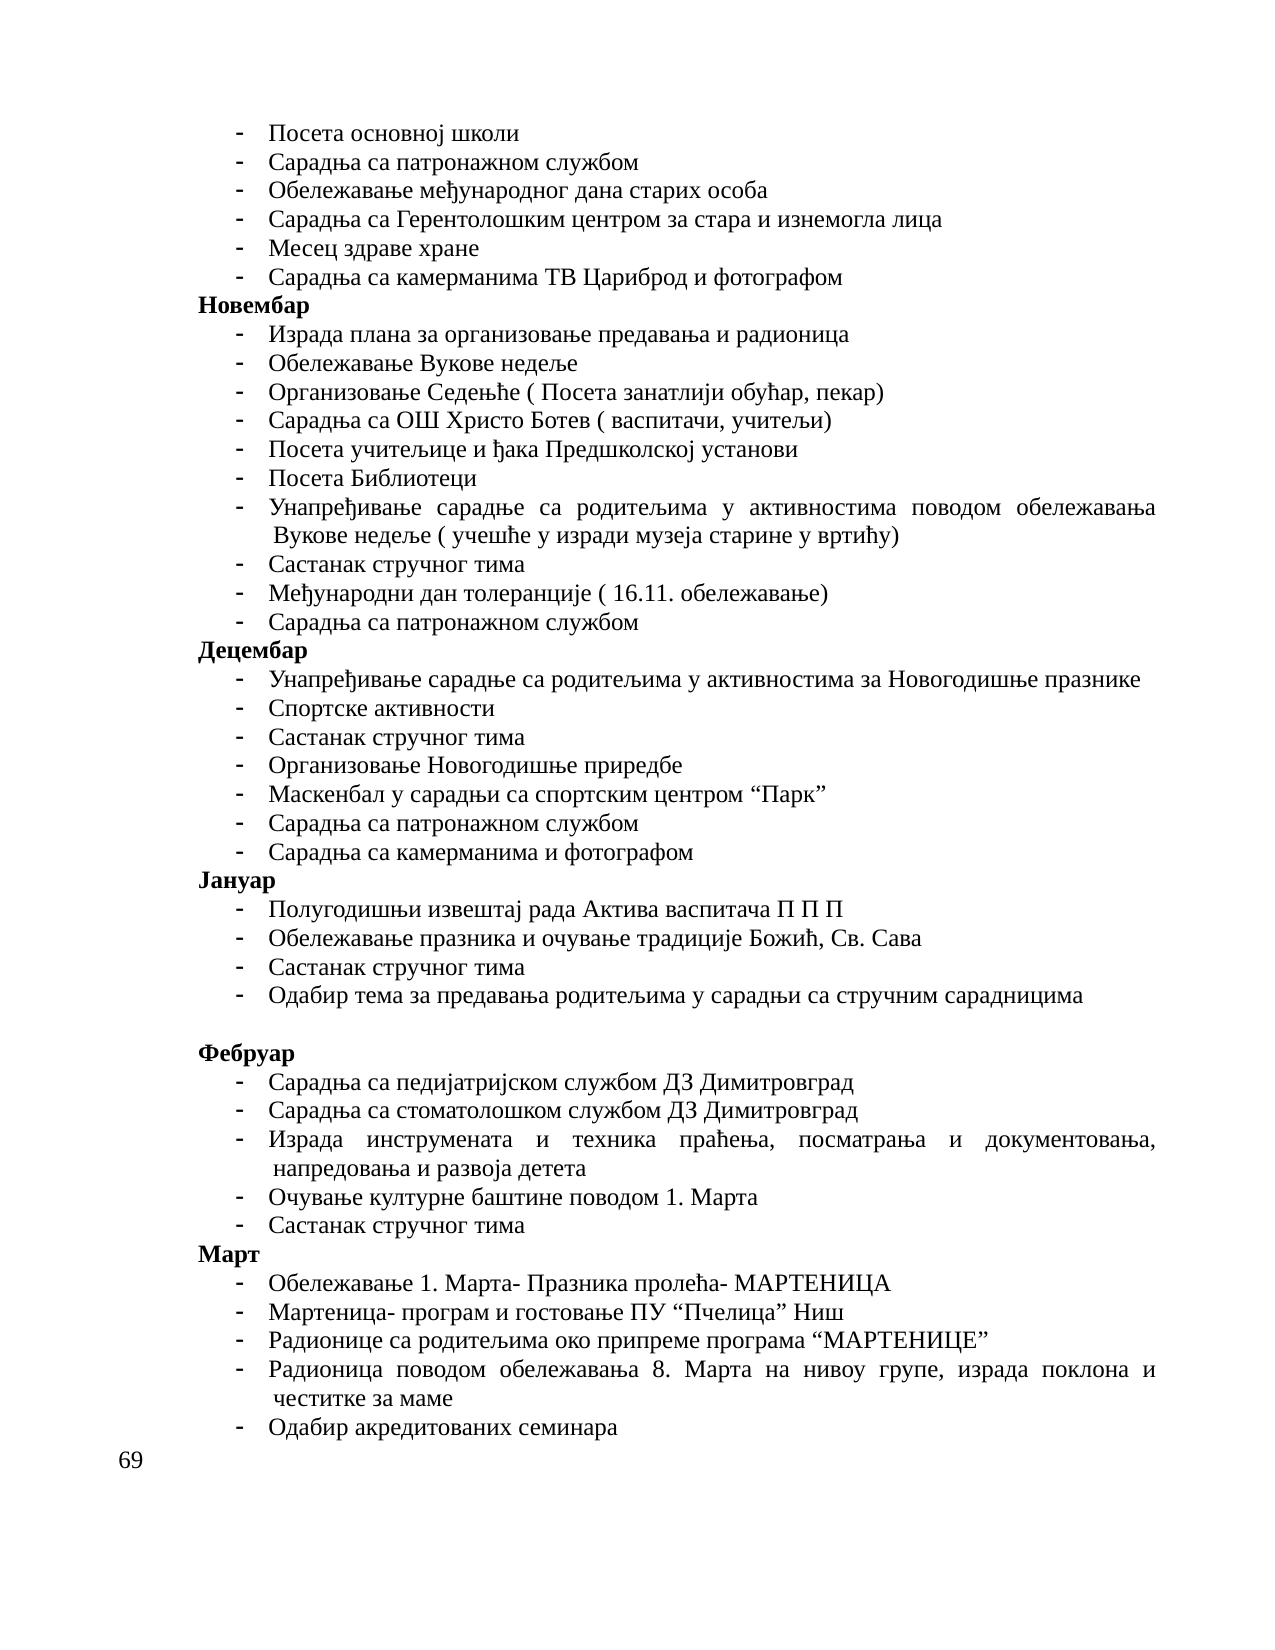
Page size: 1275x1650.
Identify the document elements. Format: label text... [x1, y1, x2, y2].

list Састанак стручног тима [235, 1211, 1157, 1239]
list Одабир тема за предавања родитељима у сарадњи са стручним сарадницима [235, 981, 1157, 1009]
list Састанак стручног тима [235, 549, 1157, 578]
list Обележавање међународног дана старих особа [235, 176, 1157, 204]
list Израда инструмената и техника праћења, посматрања и документовања, напредовања и развоја детета [235, 1124, 1157, 1182]
list Посета основној школи [235, 118, 1157, 147]
list Полугодишњи извештај рада Актива васпитача П П П [235, 894, 1157, 923]
text Март [198, 1239, 1157, 1268]
list Сарадња са камерманима ТВ Цариброд и фотографом [235, 262, 1157, 291]
list Посета учитељице и ђака Предшколској установи [235, 434, 1157, 463]
list Радионица поводом обележавања 8. Марта на нивоу групе, израда поклона и честитке за маме [235, 1354, 1157, 1412]
list Унапређивање сарадње са родитељима у активностима за Новогодишње празнике [235, 664, 1157, 693]
list Сарадња са педијатријском службом ДЗ Димитровград [235, 1067, 1157, 1096]
text Децембар [198, 636, 1157, 664]
list Сарадња са Герентолошким центром за стара и изнемогла лица [235, 204, 1157, 233]
list Сарадња са камерманима и фотографом [235, 837, 1157, 866]
list Маскенбал у сарадњи са спортским центром “Парк” [235, 779, 1157, 808]
list Спортске активности [235, 693, 1157, 722]
list Очување културне баштине поводом 1. Марта [235, 1182, 1157, 1211]
list Сарадња са патронажном службом [235, 607, 1157, 636]
text Новембар [198, 291, 1157, 319]
list Месец здраве хране [235, 233, 1157, 262]
list Посета Библиотеци [235, 463, 1157, 492]
list Састанак стручног тима [235, 952, 1157, 981]
text Јануар [198, 866, 1157, 894]
list Радионице са родитељима око припреме програма “МАРТЕНИЦЕ” [235, 1326, 1157, 1354]
list Међународни дан толеранције ( 16.11. обележавање) [235, 578, 1157, 607]
list Унапређивање сарадње са родитељима у активностима поводом обележавања Вукове недеље ( учешће у изради музеја старине у вртићу) [235, 492, 1157, 549]
list Мартеница- програм и гостовање ПУ “Пчелица” Ниш [235, 1297, 1157, 1326]
list Сарадња са патронажном службом [235, 808, 1157, 837]
list Израда плана за организовање предавања и радионица [235, 319, 1157, 348]
text Фебруар [198, 1038, 1157, 1067]
list Обележавање празника и очување традиције Божић, Св. Сава [235, 923, 1157, 952]
list Сарадња са патронажном службом [235, 147, 1157, 176]
list Организовање Новогодишње приредбе [235, 751, 1157, 779]
list Одабир акредитованих семинара [235, 1412, 1157, 1441]
list Обележавање 1. Марта- Празника пролећа- МАРТЕНИЦА [235, 1268, 1157, 1297]
list Организовање Седењће ( Посета занатлији обућар, пекар) [235, 377, 1157, 406]
list Сарадња са ОШ Христо Ботев ( васпитачи, учитељи) [235, 406, 1157, 434]
list Сарадња са стоматолошком службом ДЗ Димитровград [235, 1096, 1157, 1124]
list Обележавање Вукове недеље [235, 348, 1157, 377]
list Састанак стручног тима [235, 722, 1157, 751]
